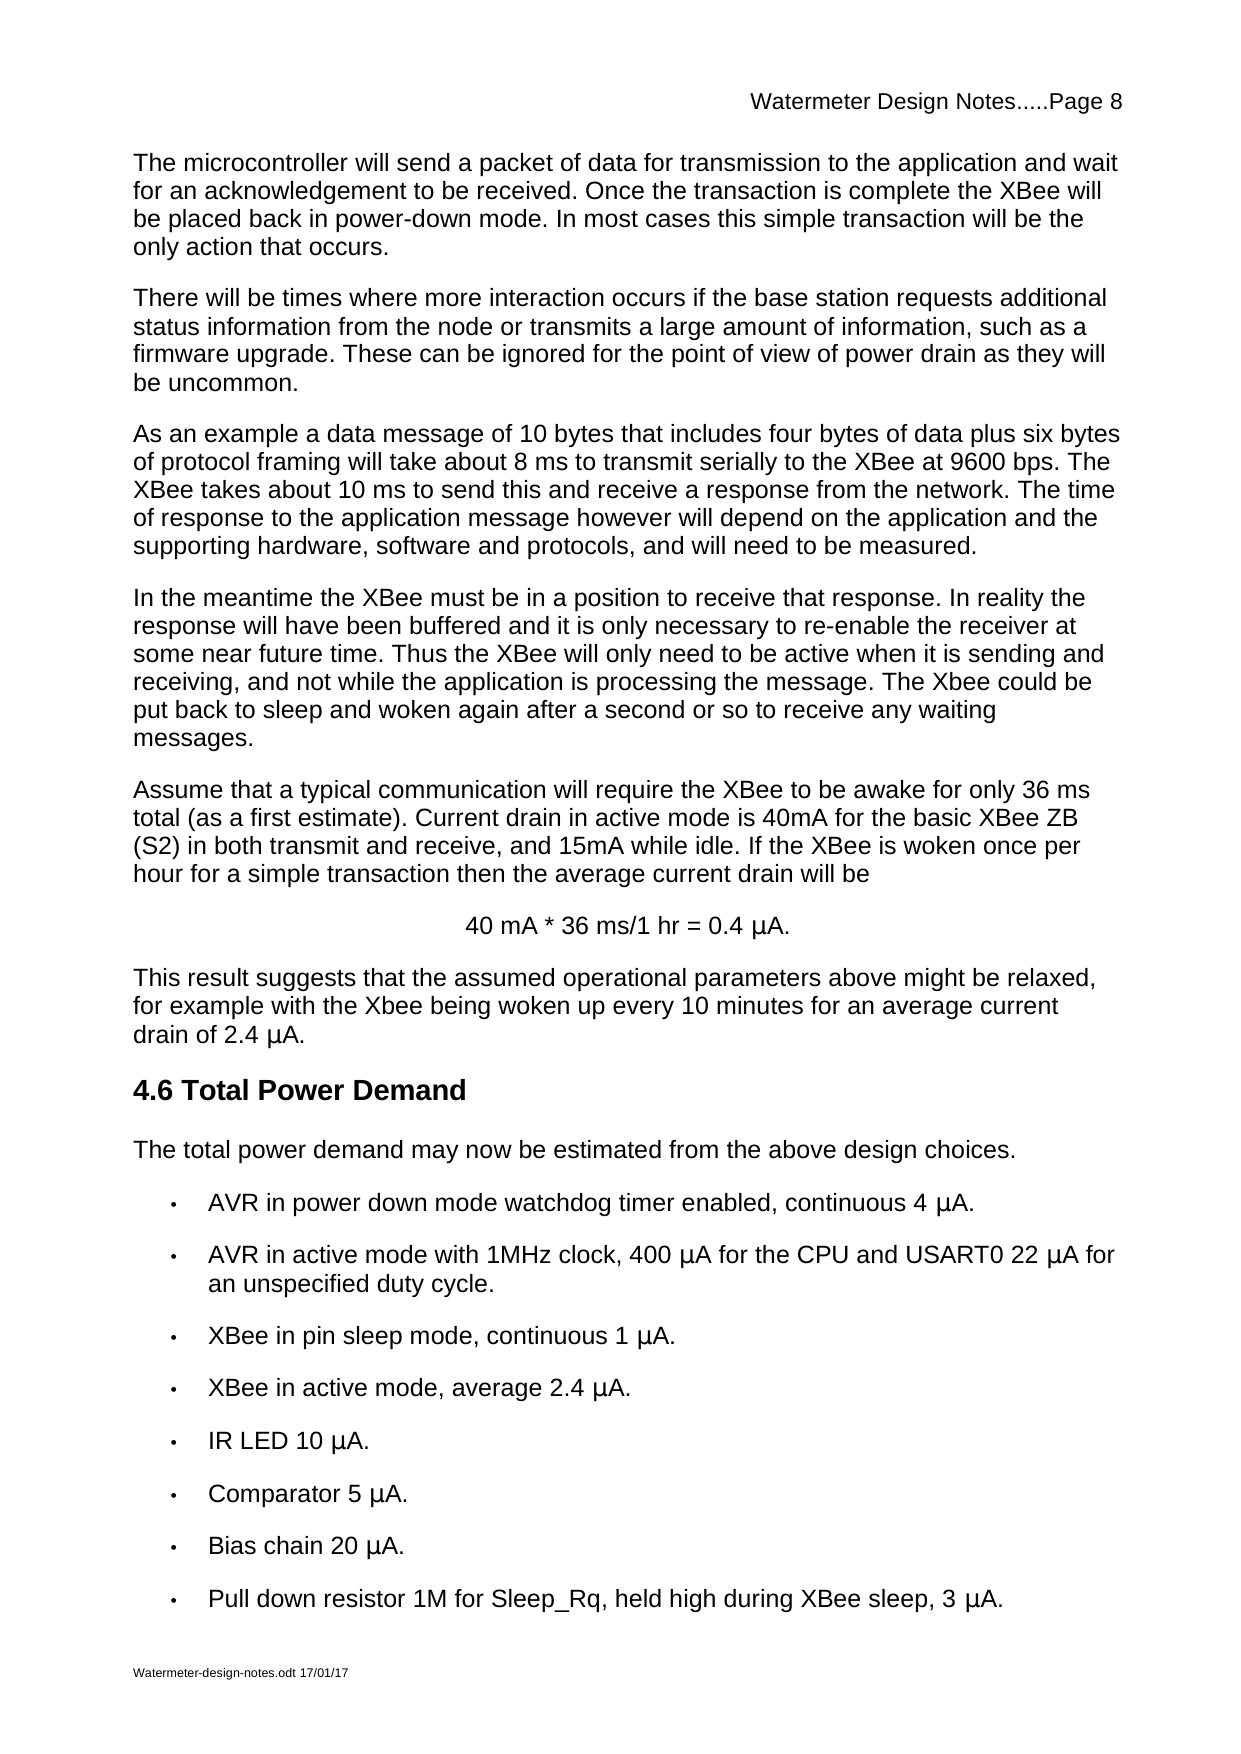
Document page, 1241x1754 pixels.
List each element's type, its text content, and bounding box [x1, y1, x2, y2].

text The microcontroller will send a packet of data for transmission to the application and wait for an acknowledgement to be received. Once the transaction is complete the XBee will be placed back in power-down mode. In most cases this simple transaction will be the only action that occurs. [133, 149, 1123, 261]
list AVR in active mode with 1MHz clock, 400 μA for the CPU and USART0 22 μA for an unspecified duty cycle. [170, 1241, 1123, 1298]
text 40 mA * 36 ms/1 hr = 0.4 μA. [133, 911, 1123, 940]
list Pull down resistor 1M for Sleep_Rq, held high during XBee sleep, 3 μA. [170, 1584, 1123, 1613]
subtitle Total Power Demand [133, 1074, 1123, 1106]
text Assume that a typical communication will require the XBee to be awake for only 36 ms total (as a first estimate). Current drain in active mode is 40mA for the basic XBee ZB (S2) in both transmit and receive, and 15mA while idle. If the XBee is woken once per hour for a simple transaction then the average current drain will be [133, 776, 1123, 888]
list XBee in active mode, average 2.4 μA. [170, 1374, 1123, 1403]
text There will be times where more interaction occurs if the base station requests additional status information from the node or transmits a large amount of information, such as a firmware upgrade. These can be ignored for the point of view of power drain as they will be uncommon. [133, 284, 1123, 396]
list Comparator 5 μA. [170, 1479, 1123, 1508]
list IR LED 10 μA. [170, 1426, 1123, 1455]
text This result suggests that the assumed operational parameters above might be relaxed, for example with the Xbee being woken up every 10 minutes for an average current drain of 2.4 μA. [133, 964, 1123, 1049]
text The total power demand may now be estimated from the above design choices. [133, 1136, 1123, 1164]
text As an example a data message of 10 bytes that includes four bytes of data plus six bytes of protocol framing will take about 8 ms to transmit serially to the XBee at 9600 bps. The XBee takes about 10 ms to send this and receive a response from the network. The time of response to the application message however will depend on the application and the supporting hardware, software and protocols, and will need to be measured. [133, 420, 1123, 560]
list XBee in pin sleep mode, continuous 1 μA. [170, 1321, 1123, 1350]
text In the meantime the XBee must be in a position to receive that response. In reality the response will have been buffered and it is only necessary to re-enable the receiver at some near future time. Thus the XBee will only need to be active when it is sending and receiving, and not while the application is processing the message. The Xbee could be put back to sleep and woken again after a second or so to receive any waiting messages. [133, 584, 1123, 752]
list AVR in power down mode watchdog timer enabled, continuous 4 μA. [170, 1188, 1123, 1217]
list Bias chain 20 μA. [170, 1532, 1123, 1561]
